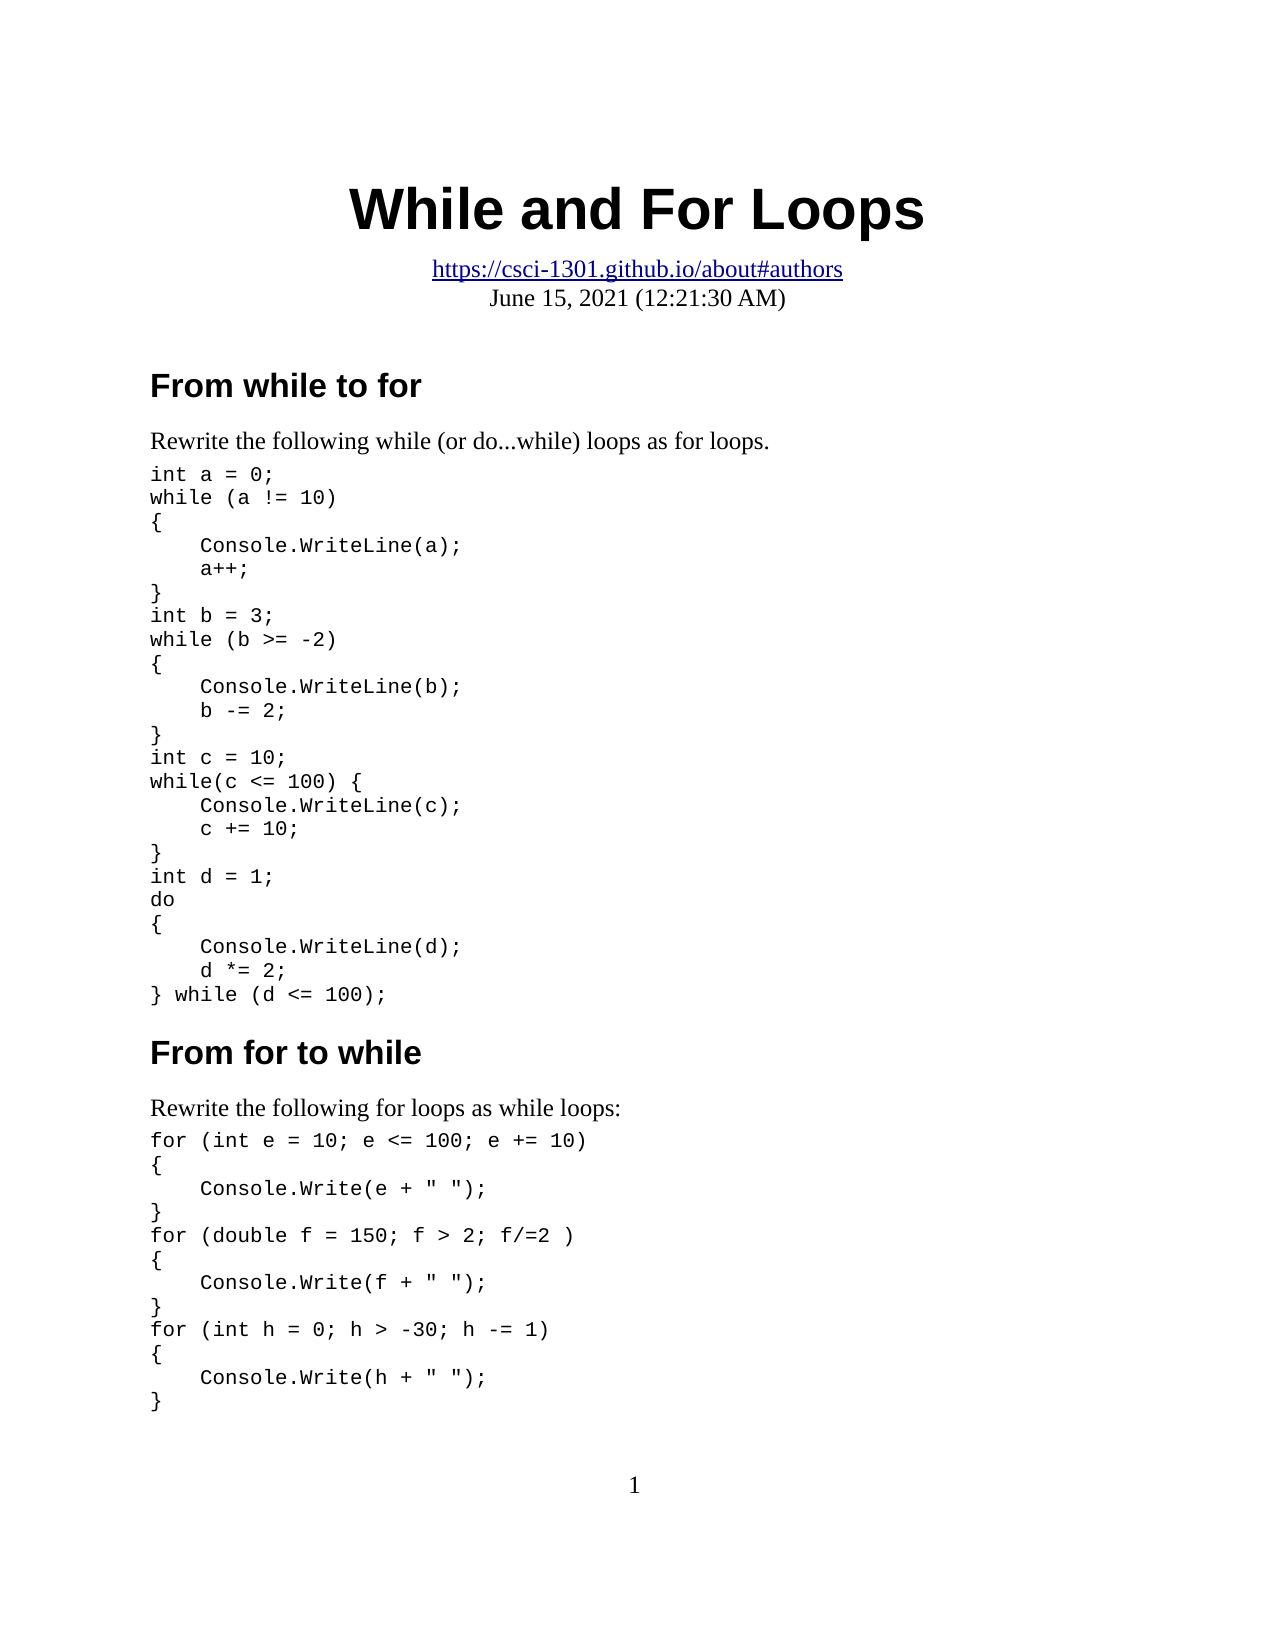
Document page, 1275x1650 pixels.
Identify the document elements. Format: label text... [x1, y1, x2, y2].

text June 15, 2021 (12:21:30 AM) [150, 283, 1125, 312]
subtitle From for to while [150, 1032, 1125, 1071]
text } [150, 842, 1125, 866]
text } [150, 724, 1125, 747]
text while (a != 10) [150, 487, 1125, 511]
text { [150, 913, 1125, 937]
text Console.WriteLine(d); [150, 937, 1125, 960]
text } [150, 1201, 1125, 1225]
text while(c <= 100) { [150, 771, 1125, 795]
text while (b >= -2) [150, 629, 1125, 653]
text { [150, 511, 1125, 534]
title While and For Loops [150, 175, 1125, 242]
text d *= 2; [150, 960, 1125, 984]
text { [150, 1343, 1125, 1367]
text } [150, 1390, 1125, 1414]
text for (double f = 150; f > 2; f/=2 ) [150, 1225, 1125, 1248]
text } [150, 582, 1125, 606]
text int a = 0; [150, 464, 1125, 487]
text { [150, 653, 1125, 676]
text { [150, 1248, 1125, 1272]
text c += 10; [150, 818, 1125, 842]
text } while (d <= 100); [150, 984, 1125, 1007]
text int b = 3; [150, 606, 1125, 629]
text Rewrite the following while (or do...while) loops as for loops. [150, 426, 1125, 455]
text Rewrite the following for loops as while loops: [150, 1093, 1125, 1121]
text } [150, 1296, 1125, 1319]
text { [150, 1154, 1125, 1178]
text a++; [150, 558, 1125, 582]
text Console.WriteLine(a); [150, 534, 1125, 558]
text do [150, 889, 1125, 913]
text Console.Write(h + " "); [150, 1367, 1125, 1390]
text Console.Write(e + " "); [150, 1178, 1125, 1201]
text int c = 10; [150, 747, 1125, 771]
text Console.WriteLine(c); [150, 795, 1125, 818]
text b -= 2; [150, 700, 1125, 724]
text https://csci-1301.github.io/about#authors [150, 254, 1125, 283]
text for (int h = 0; h > -30; h -= 1) [150, 1319, 1125, 1343]
text for (int e = 10; e <= 100; e += 10) [150, 1130, 1125, 1154]
text int d = 1; [150, 866, 1125, 889]
text Console.WriteLine(b); [150, 676, 1125, 700]
subtitle From while to for [150, 366, 1125, 404]
text Console.Write(f + " "); [150, 1272, 1125, 1296]
